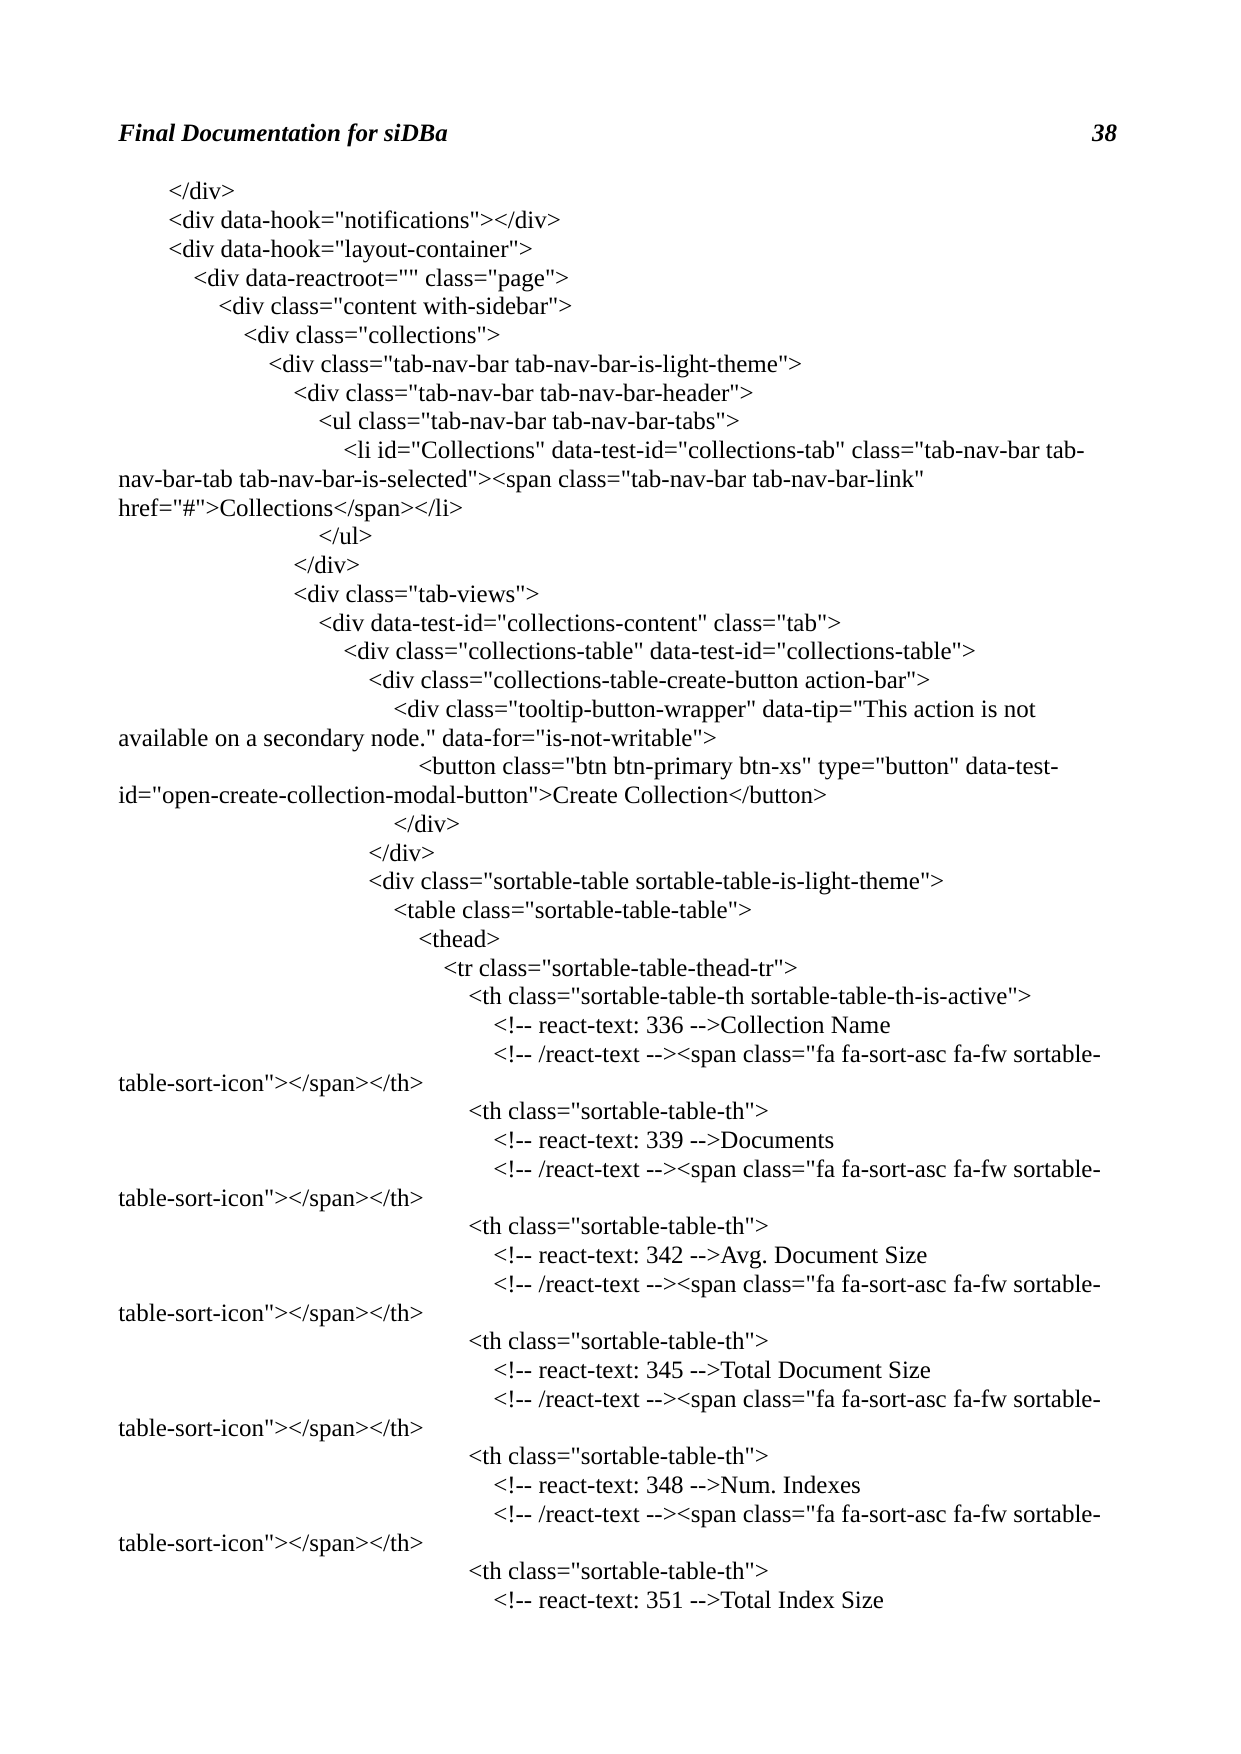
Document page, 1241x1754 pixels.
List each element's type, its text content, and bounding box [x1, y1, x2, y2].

text <th class="sortable-table-th"> [118, 1211, 1122, 1240]
text </div> [118, 838, 1122, 866]
text </ul> [118, 521, 1122, 550]
text <!-- /react-text --><span class="fa fa-sort-asc fa-fw sortable-table-sort-icon"></span></th> [118, 1384, 1122, 1441]
text <button class="btn btn-primary btn-xs" type="button" data-test-id="open-create-collection-modal-button">Create Collection</button> [118, 751, 1122, 809]
text <!-- react-text: 351 -->Total Index Size [118, 1585, 1122, 1614]
text <table class="sortable-table-table"> [118, 895, 1122, 924]
text </div> [118, 176, 1122, 205]
text <th class="sortable-table-th"> [118, 1096, 1122, 1125]
text <!-- /react-text --><span class="fa fa-sort-asc fa-fw sortable-table-sort-icon"></span></th> [118, 1039, 1122, 1096]
text <!-- react-text: 345 -->Total Document Size [118, 1355, 1122, 1384]
text <!-- /react-text --><span class="fa fa-sort-asc fa-fw sortable-table-sort-icon"></span></th> [118, 1499, 1122, 1556]
text <thead> [118, 924, 1122, 953]
text <div data-test-id="collections-content" class="tab"> [118, 608, 1122, 636]
text <div data-reactroot="" class="page"> [118, 263, 1122, 291]
text <th class="sortable-table-th"> [118, 1441, 1122, 1470]
text <tr class="sortable-table-thead-tr"> [118, 953, 1122, 981]
text <div class="tooltip-button-wrapper" data-tip="This action is not available on a secondary node." data-for="is-not-writable"> [118, 694, 1122, 751]
text <li id="Collections" data-test-id="collections-tab" class="tab-nav-bar tab-nav-bar-tab tab-nav-bar-is-selected"><span class="tab-nav-bar tab-nav-bar-link" href="#">Collections</span></li> [118, 435, 1122, 521]
text <th class="sortable-table-th sortable-table-th-is-active"> [118, 981, 1122, 1010]
text <div class="tab-nav-bar tab-nav-bar-header"> [118, 378, 1122, 406]
text <!-- react-text: 336 -->Collection Name [118, 1010, 1122, 1039]
text <!-- /react-text --><span class="fa fa-sort-asc fa-fw sortable-table-sort-icon"></span></th> [118, 1269, 1122, 1326]
text <!-- react-text: 339 -->Documents [118, 1125, 1122, 1154]
text <!-- react-text: 342 -->Avg. Document Size [118, 1240, 1122, 1269]
text <!-- react-text: 348 -->Num. Indexes [118, 1470, 1122, 1499]
text <div class="sortable-table sortable-table-is-light-theme"> [118, 866, 1122, 895]
text <div class="collections-table" data-test-id="collections-table"> [118, 636, 1122, 665]
text <!-- /react-text --><span class="fa fa-sort-asc fa-fw sortable-table-sort-icon"></span></th> [118, 1154, 1122, 1211]
text </div> [118, 809, 1122, 838]
text <div class="tab-nav-bar tab-nav-bar-is-light-theme"> [118, 349, 1122, 378]
text <div data-hook="notifications"></div> [118, 205, 1122, 234]
text <div data-hook="layout-container"> [118, 234, 1122, 263]
text </div> [118, 550, 1122, 579]
text <div class="content with-sidebar"> [118, 291, 1122, 320]
text <ul class="tab-nav-bar tab-nav-bar-tabs"> [118, 406, 1122, 435]
text <th class="sortable-table-th"> [118, 1326, 1122, 1355]
text <div class="collections"> [118, 320, 1122, 349]
text <th class="sortable-table-th"> [118, 1556, 1122, 1585]
text <div class="tab-views"> [118, 579, 1122, 608]
text <div class="collections-table-create-button action-bar"> [118, 665, 1122, 694]
